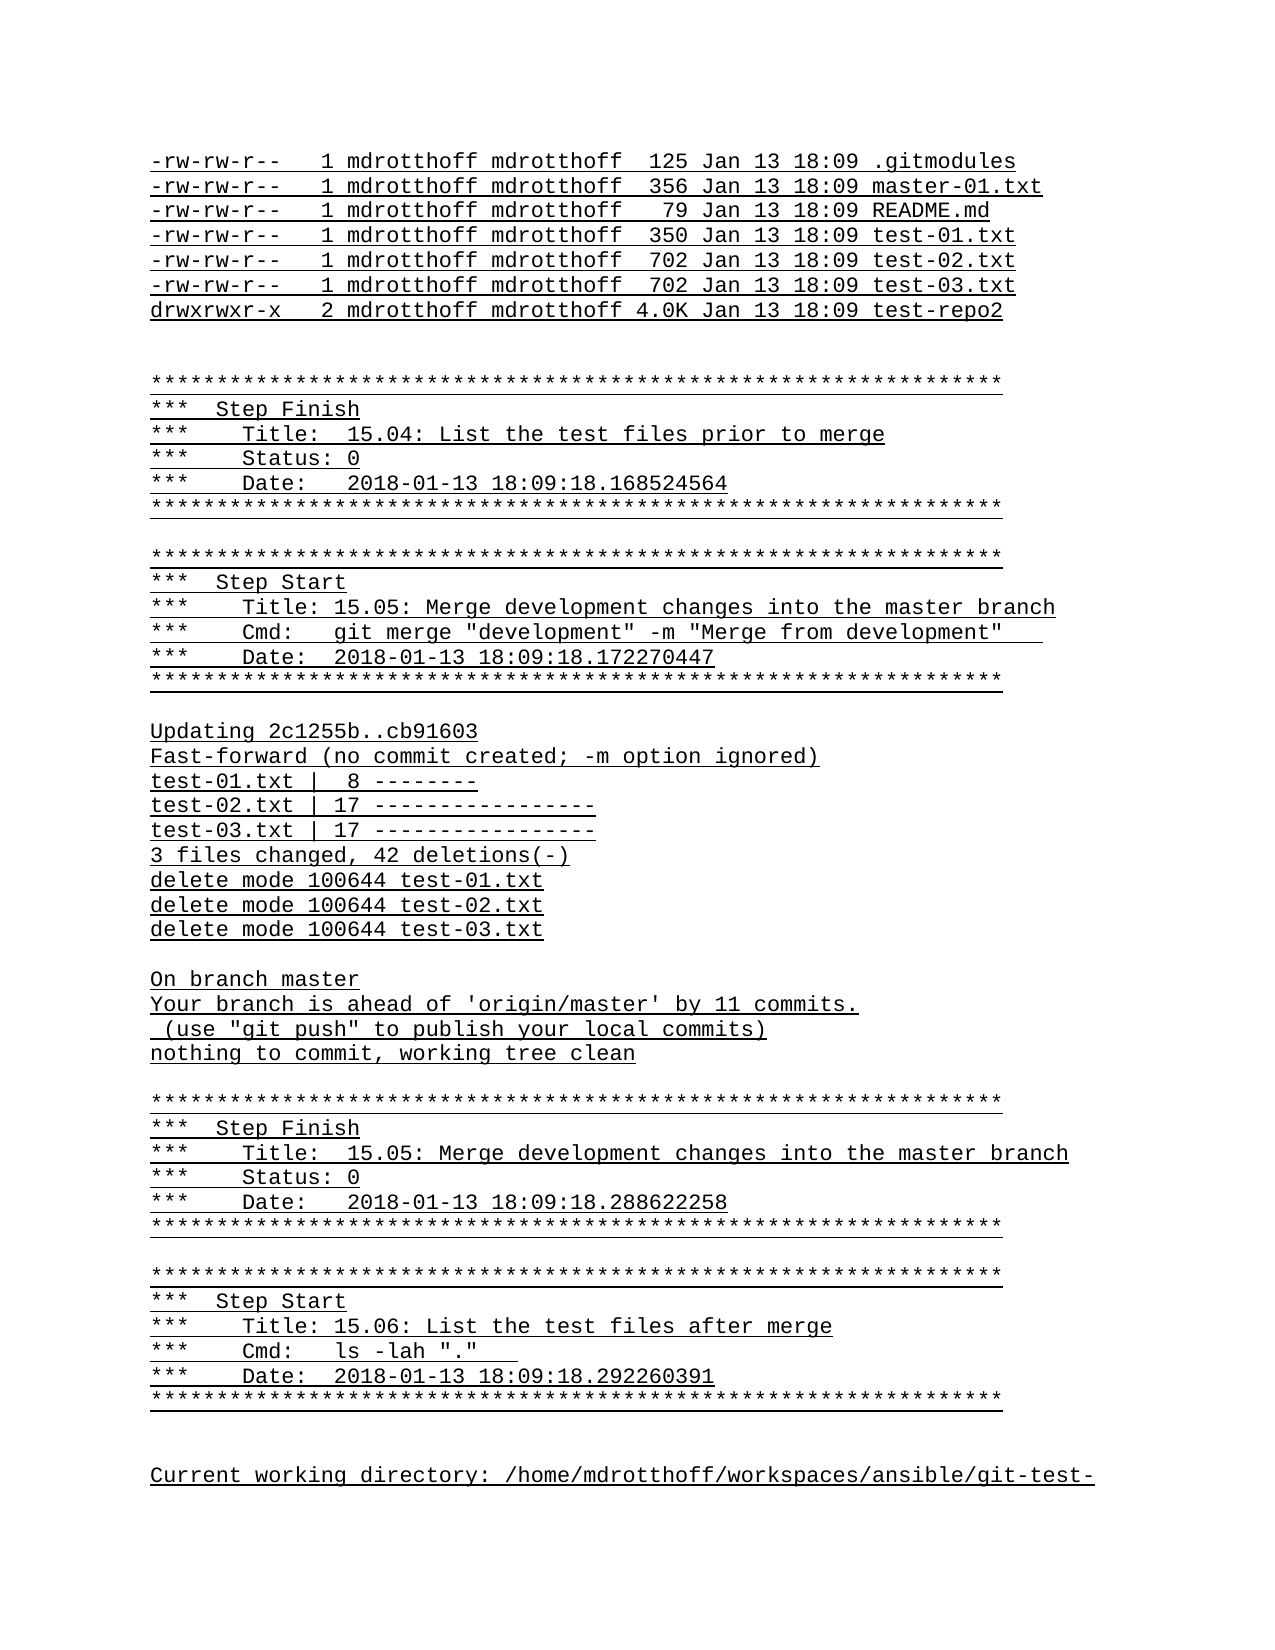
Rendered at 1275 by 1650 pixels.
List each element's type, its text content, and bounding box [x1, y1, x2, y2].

text -rw-rw-r-- 1 mdrotthoff mdrotthoff 356 Jan 13 18:09 master-01.txt [150, 175, 1125, 199]
text test-01.txt | 8 -------- [150, 770, 1125, 794]
text Current working directory: /home/mdrotthoff/workspaces/ansible/git-test- [150, 1464, 1125, 1489]
text test-03.txt | 17 ----------------- [150, 819, 1125, 844]
text ***************************************************************** [150, 1216, 1125, 1241]
text -rw-rw-r-- 1 mdrotthoff mdrotthoff 350 Jan 13 18:09 test-01.txt [150, 224, 1125, 249]
text drwxrwxr-x 2 mdrotthoff mdrotthoff 4.0K Jan 13 18:09 test-repo2 [150, 299, 1125, 323]
text 3 files changed, 42 deletions(-) [150, 844, 1125, 869]
text nothing to commit, working tree clean [150, 1042, 1125, 1067]
text ***************************************************************** [150, 547, 1125, 571]
text Your branch is ahead of 'origin/master' by 11 commits. [150, 993, 1125, 1018]
text -rw-rw-r-- 1 mdrotthoff mdrotthoff 79 Jan 13 18:09 README.md [150, 199, 1125, 224]
text delete mode 100644 test-02.txt [150, 894, 1125, 918]
text Updating 2c1255b..cb91603 [150, 720, 1125, 745]
text On branch master [150, 968, 1125, 993]
text delete mode 100644 test-01.txt [150, 869, 1125, 894]
text *** Date: 2018-01-13 18:09:18.172270447 [150, 646, 1125, 671]
text -rw-rw-r-- 1 mdrotthoff mdrotthoff 702 Jan 13 18:09 test-03.txt [150, 274, 1125, 299]
text test-02.txt | 17 ----------------- [150, 794, 1125, 819]
text *** Date: 2018-01-13 18:09:18.288622258 [150, 1191, 1125, 1216]
text *** Title: 15.06: List the test files after merge [150, 1315, 1125, 1340]
text *** Status: 0 [150, 1166, 1125, 1191]
text *** Step Finish [150, 1117, 1125, 1142]
text (use "git push" to publish your local commits) [150, 1018, 1125, 1042]
text -rw-rw-r-- 1 mdrotthoff mdrotthoff 125 Jan 13 18:09 .gitmodules [150, 150, 1125, 175]
text ***************************************************************** [150, 1389, 1125, 1414]
text *** Title: 15.04: List the test files prior to merge [150, 423, 1125, 447]
text *** Date: 2018-01-13 18:09:18.292260391 [150, 1365, 1125, 1389]
text *** Date: 2018-01-13 18:09:18.168524564 [150, 472, 1125, 497]
text ***************************************************************** [150, 1266, 1125, 1290]
text *** Step Start [150, 571, 1125, 596]
text *** Step Start [150, 1290, 1125, 1315]
text ***************************************************************** [150, 1092, 1125, 1117]
text *** Cmd: ls -lah "." [150, 1340, 1125, 1365]
text *** Title: 15.05: Merge development changes into the master branch [150, 1142, 1125, 1166]
text ***************************************************************** [150, 671, 1125, 695]
text Fast-forward (no commit created; -m option ignored) [150, 745, 1125, 770]
text delete mode 100644 test-03.txt [150, 918, 1125, 943]
text *** Step Finish [150, 398, 1125, 423]
text *** Title: 15.05: Merge development changes into the master branch [150, 596, 1125, 621]
text -rw-rw-r-- 1 mdrotthoff mdrotthoff 702 Jan 13 18:09 test-02.txt [150, 249, 1125, 274]
text *** Status: 0 [150, 447, 1125, 472]
text ***************************************************************** [150, 497, 1125, 522]
text ***************************************************************** [150, 373, 1125, 398]
text *** Cmd: git merge "development" -m "Merge from development" [150, 621, 1125, 646]
